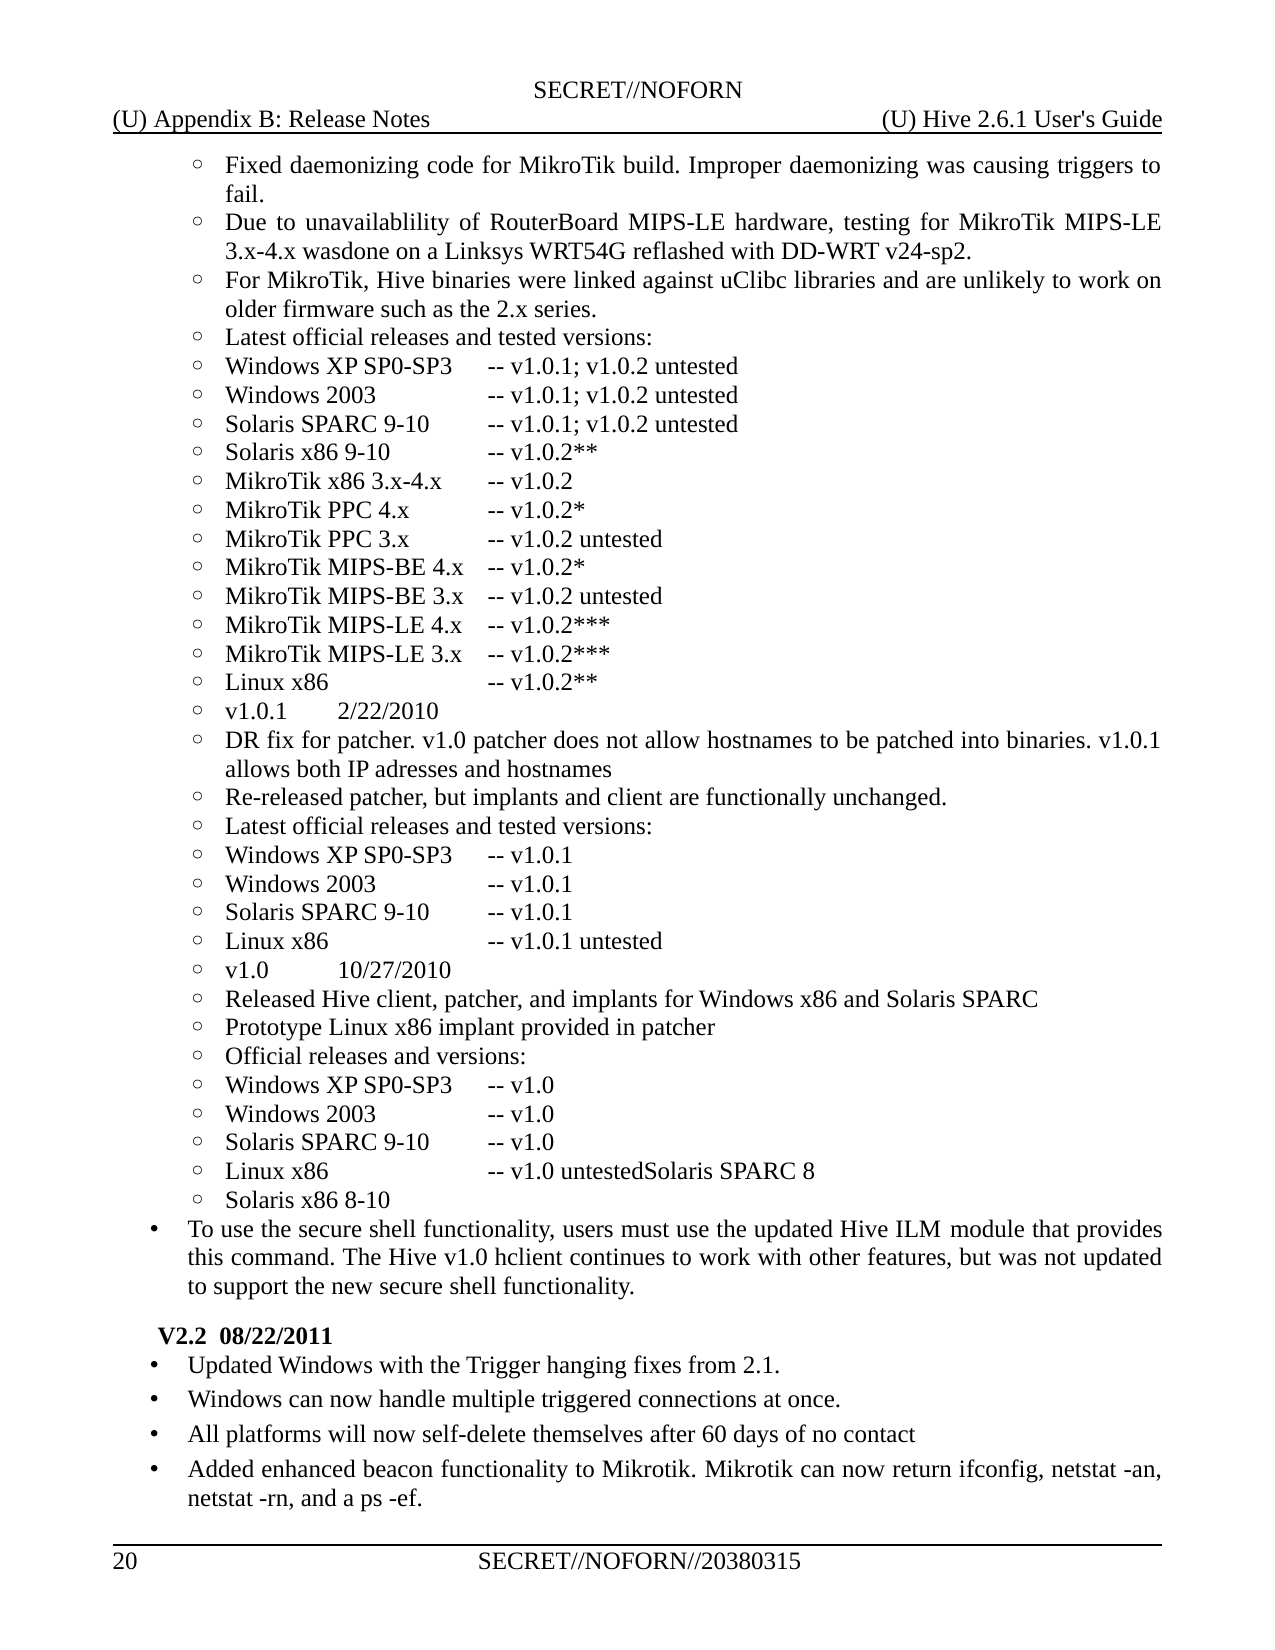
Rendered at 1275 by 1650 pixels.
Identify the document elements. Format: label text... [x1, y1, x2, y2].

list MikroTik MIPS-LE 3.x -- v1.0.2*** [187, 639, 1162, 667]
list MikroTik PPC 4.x -- v1.0.2* [187, 495, 1162, 524]
subtitle V2.2 08/22/2011 [157, 1321, 1162, 1350]
list Due to unavailablility of RouterBoard MIPS-LE hardware, testing for MikroTik MIPS-LE 3.x-4.x wasdone on a Linksys WRT54G reflashed with DD-WRT v24-sp2. [187, 207, 1162, 265]
list Solaris SPARC 9-10 -- v1.0.1 [187, 897, 1162, 926]
list DR fix for patcher. v1.0 patcher does not allow hostnames to be patched into binaries. v1.0.1 allows both IP adresses and hostnames [187, 725, 1162, 782]
list Windows XP SP0-SP3 -- v1.0.1; v1.0.2 untested [187, 351, 1162, 380]
list MikroTik MIPS-BE 3.x -- v1.0.2 untested [187, 581, 1162, 610]
list Windows 2003 -- v1.0 [187, 1099, 1162, 1127]
list To use the secure shell functionality, users must use the updated Hive ILM module that provides this command. The Hive v1.0 hclient continues to work with other features, but was not updated to support the new secure shell functionality. [150, 1214, 1162, 1300]
list Linux x86 -- v1.0.1 untested [187, 926, 1162, 955]
list Added enhanced beacon functionality to Mikrotik. Mikrotik can now return ifconfig, netstat -an, netstat -rn, and a ps -ef. [150, 1454, 1162, 1512]
list For MikroTik, Hive binaries were linked against uClibc libraries and are unlikely to work on older firmware such as the 2.x series. [187, 265, 1162, 322]
list MikroTik MIPS-BE 4.x -- v1.0.2* [187, 552, 1162, 581]
list Updated Windows with the Trigger hanging fixes from 2.1. [150, 1350, 1162, 1378]
list Linux x86 -- v1.0 untestedSolaris SPARC 8 [187, 1156, 1162, 1185]
list Released Hive client, patcher, and implants for Windows x86 and Solaris SPARC [187, 984, 1162, 1012]
list MikroTik PPC 3.x -- v1.0.2 untested [187, 524, 1162, 552]
list Windows 2003 -- v1.0.1 [187, 869, 1162, 897]
list MikroTik MIPS-LE 4.x -- v1.0.2*** [187, 610, 1162, 639]
list Re-released patcher, but implants and client are functionally unchanged. [187, 782, 1162, 811]
list Windows 2003 -- v1.0.1; v1.0.2 untested [187, 380, 1162, 409]
list Solaris x86 9-10 -- v1.0.2** [187, 437, 1162, 466]
list MikroTik x86 3.x-4.x -- v1.0.2 [187, 466, 1162, 495]
list v1.0 10/27/2010 [187, 955, 1162, 984]
list Solaris x86 8-10 [187, 1185, 1162, 1214]
list Windows XP SP0-SP3 -- v1.0 [187, 1070, 1162, 1099]
list Latest official releases and tested versions: [187, 811, 1162, 840]
list Official releases and versions: [187, 1041, 1162, 1070]
list Fixed daemonizing code for MikroTik build. Improper daemonizing was causing triggers to fail. [187, 150, 1162, 207]
list Latest official releases and tested versions: [187, 322, 1162, 351]
list Prototype Linux x86 implant provided in patcher [187, 1012, 1162, 1041]
list All platforms will now self-delete themselves after 60 days of no contact [150, 1419, 1162, 1448]
list v1.0.1 2/22/2010 [187, 696, 1162, 725]
list Solaris SPARC 9-10 -- v1.0 [187, 1127, 1162, 1156]
list Windows XP SP0-SP3 -- v1.0.1 [187, 840, 1162, 869]
list Linux x86 -- v1.0.2** [187, 667, 1162, 696]
list Solaris SPARC 9-10 -- v1.0.1; v1.0.2 untested [187, 409, 1162, 437]
list Windows can now handle multiple triggered connections at once. [150, 1384, 1162, 1413]
